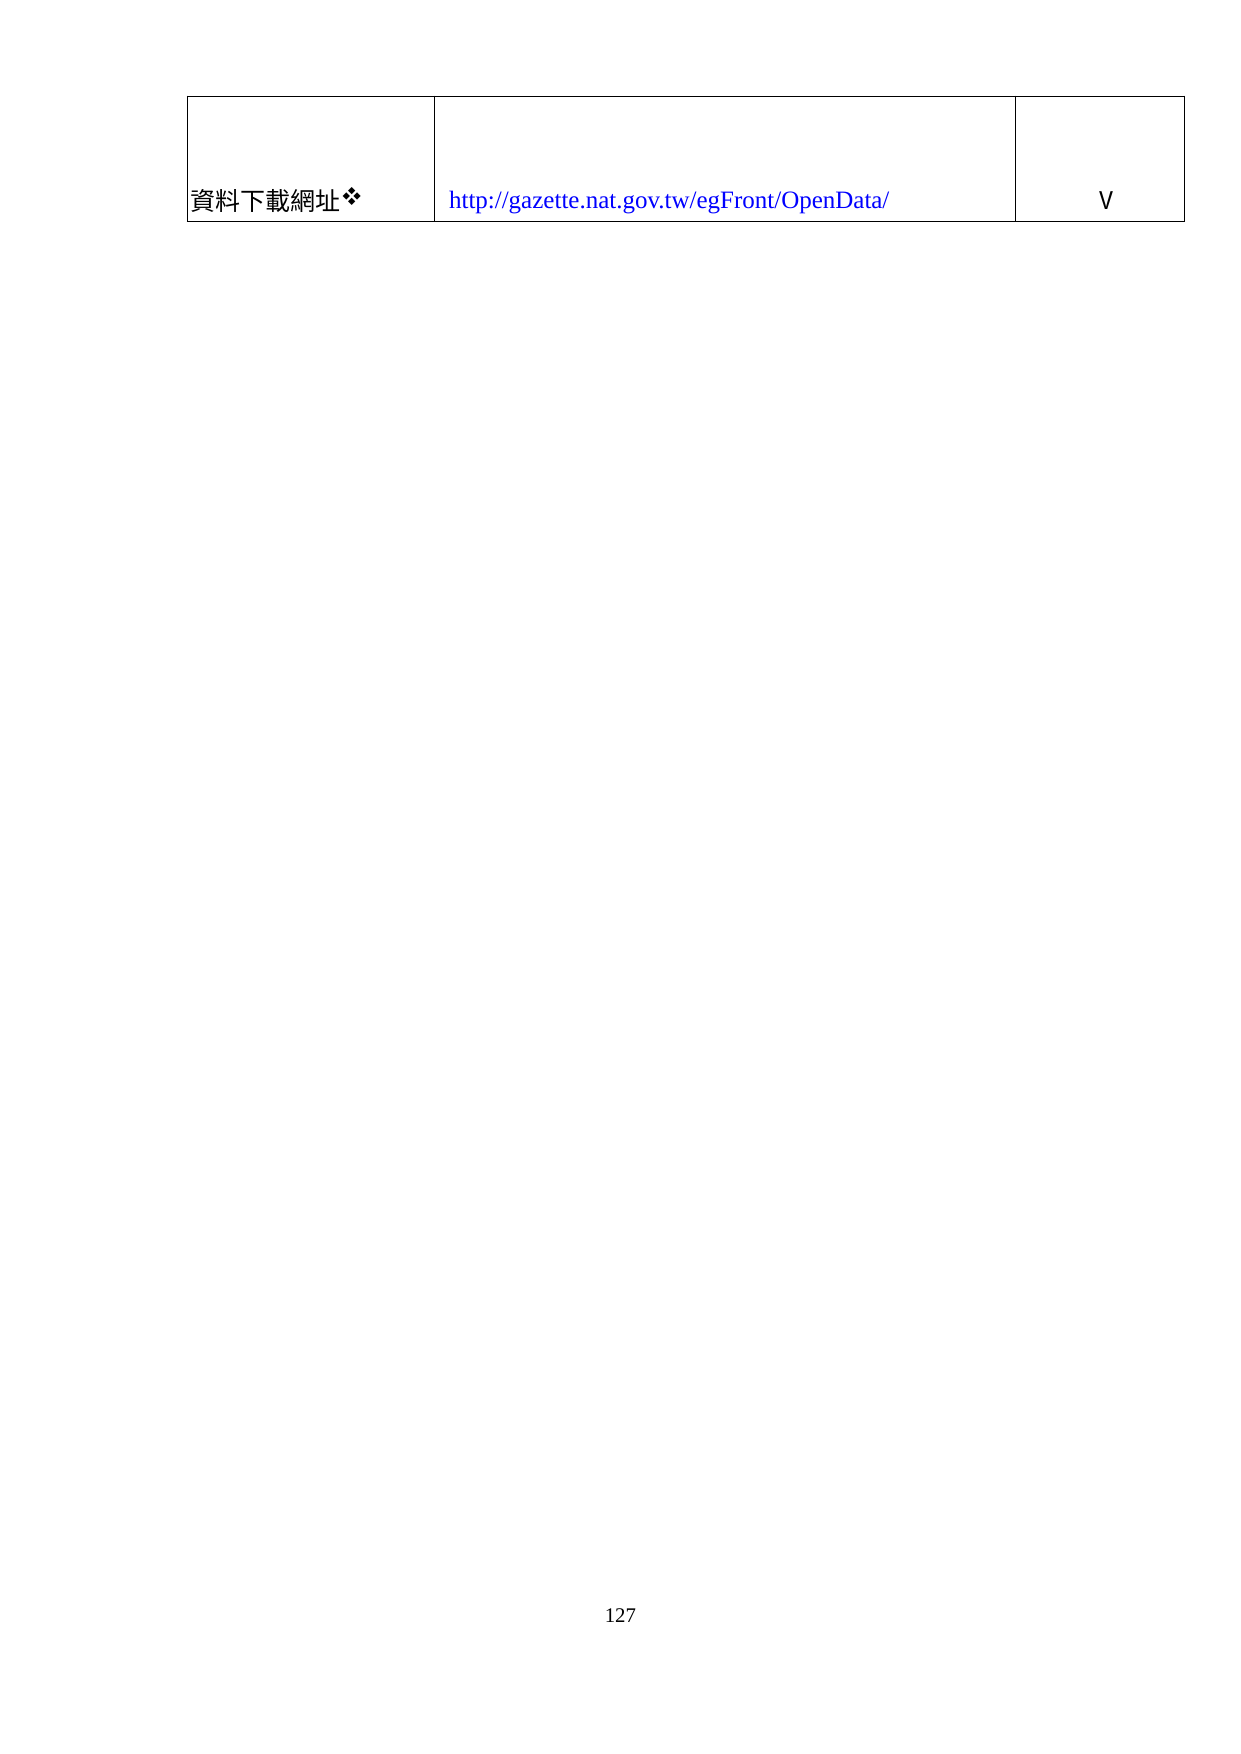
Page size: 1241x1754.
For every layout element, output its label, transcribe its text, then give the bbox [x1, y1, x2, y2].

table_cell V [1016, 97, 1184, 221]
table_cell http://gazette.nat.gov.tw/egFront/OpenData/ [435, 97, 1015, 221]
table_cell 資料下載網址 [188, 97, 434, 221]
